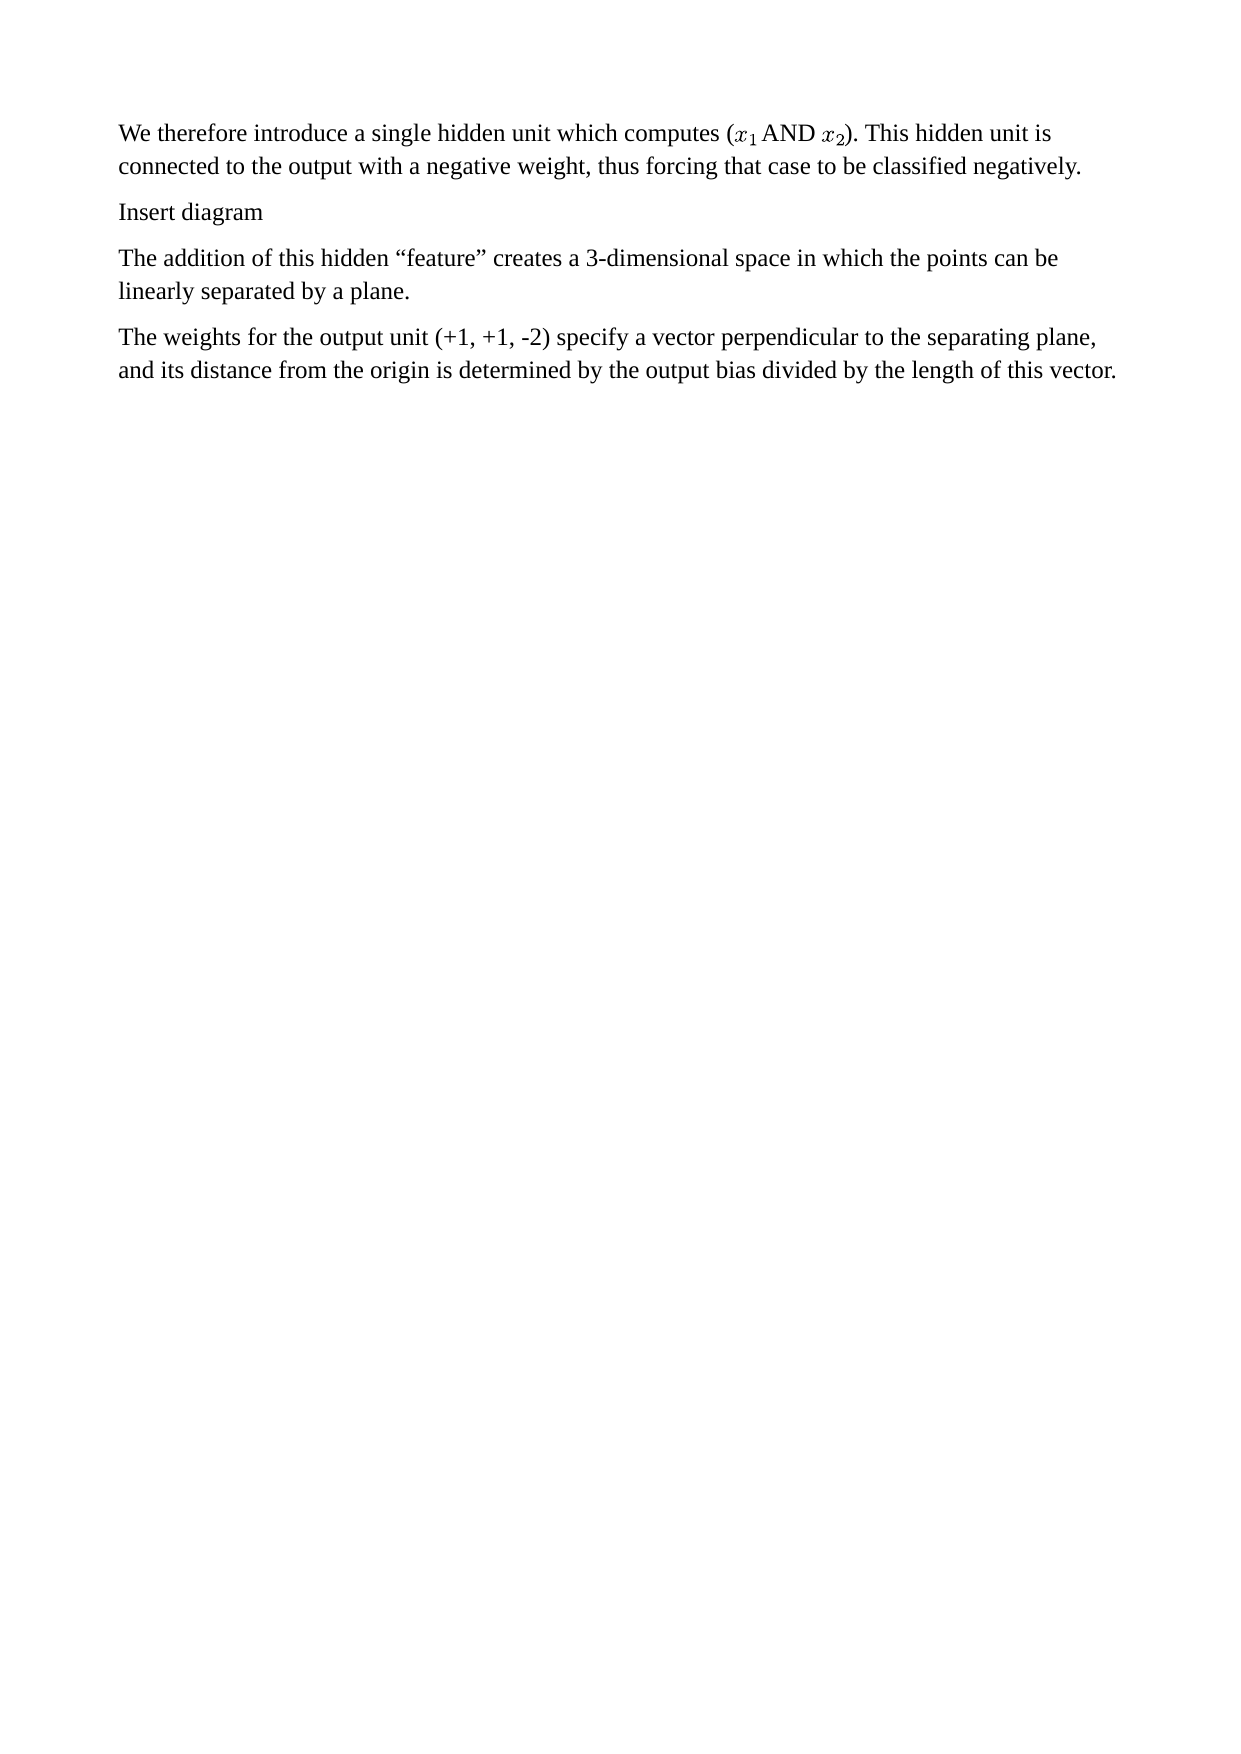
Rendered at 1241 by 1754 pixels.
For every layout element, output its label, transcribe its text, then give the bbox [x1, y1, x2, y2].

text The addition of this hidden “feature” creates a 3-dimensional space in which the points can be linearly separated by a plane. [118, 243, 1122, 305]
text We therefore introduce a single hidden unit which computes ( AND ). This hidden unit is connected to the output with a negative weight, thus forcing that case to be classified negatively. [118, 118, 1122, 180]
text The weights for the output unit (+1, +1, -2) specify a vector perpendicular to the separating plane, and its distance from the origin is determined by the output bias divided by the length of this vector. [118, 322, 1122, 384]
text Insert diagram [118, 197, 1122, 226]
